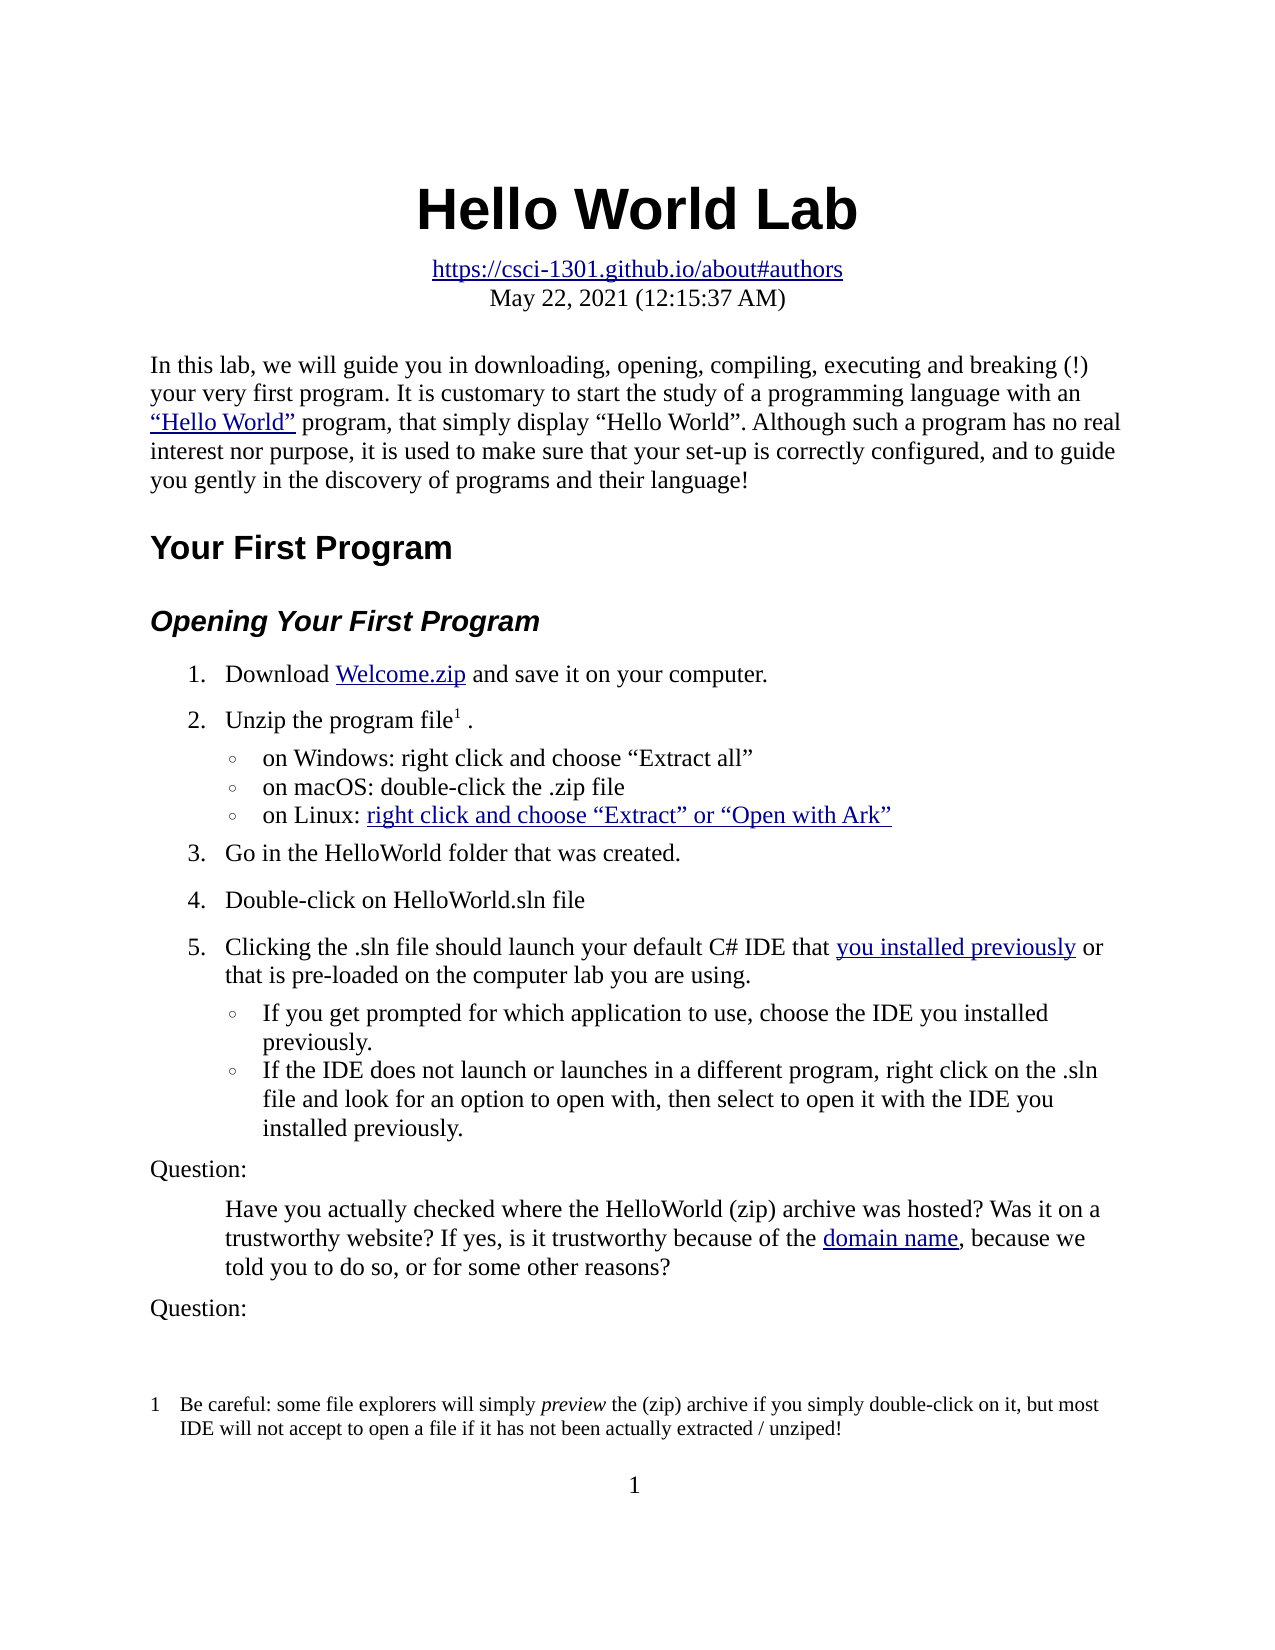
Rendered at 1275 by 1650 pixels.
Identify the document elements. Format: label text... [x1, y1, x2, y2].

text Have you actually checked where the HelloWorld (zip) archive was hosted? Was it on a trustworthy website? If yes, is it trustworthy because of the domain name, because we told you to do so, or for some other reasons? [225, 1194, 1125, 1281]
list on Windows: right click and choose “Extract all” [225, 743, 1125, 772]
list Download Welcome.zip and save it on your computer. [187, 659, 1125, 687]
title Hello World Lab [150, 175, 1125, 242]
text May 22, 2021 (12:15:37 AM) [150, 283, 1125, 312]
list Go in the HelloWorld folder that was created. [187, 838, 1125, 867]
text Question: [150, 1293, 1125, 1321]
list Unzip the program file . [187, 705, 1125, 734]
subtitle Your First Program [150, 527, 1125, 566]
text https://csci-1301.github.io/about#authors [150, 254, 1125, 283]
list Be careful: some file explorers will simply preview the (zip) archive if you simply double-click on it, but most IDE will not accept to open a file if it has not been actually extracted / unziped! [150, 1392, 1125, 1440]
text In this lab, we will guide you in downloading, opening, compiling, executing and breaking (!) your very first program. It is customary to start the study of a programming language with an “Hello World” program, that simply display “Hello World”. Although such a program has no real interest nor purpose, it is used to make sure that your set-up is correctly configured, and to guide you gently in the discovery of programs and their language! [150, 350, 1125, 493]
list If the IDE does not launch or launches in a different program, right click on the .sln file and look for an option to open with, then select to open it with the IDE you installed previously. [225, 1056, 1125, 1142]
list Clicking the .sln file should launch your default C# IDE that you installed previously or that is pre-loaded on the computer lab you are using. [187, 932, 1125, 989]
subtitle Opening Your First Program [150, 604, 1125, 637]
list Double-click on HelloWorld.sln file [187, 885, 1125, 914]
list on macOS: double-click the .zip file [225, 772, 1125, 801]
list on Linux: right click and choose “Extract” or “Open with Ark” [225, 801, 1125, 829]
text Question: [150, 1154, 1125, 1182]
list If you get prompted for which application to use, choose the IDE you installed previously. [225, 998, 1125, 1056]
